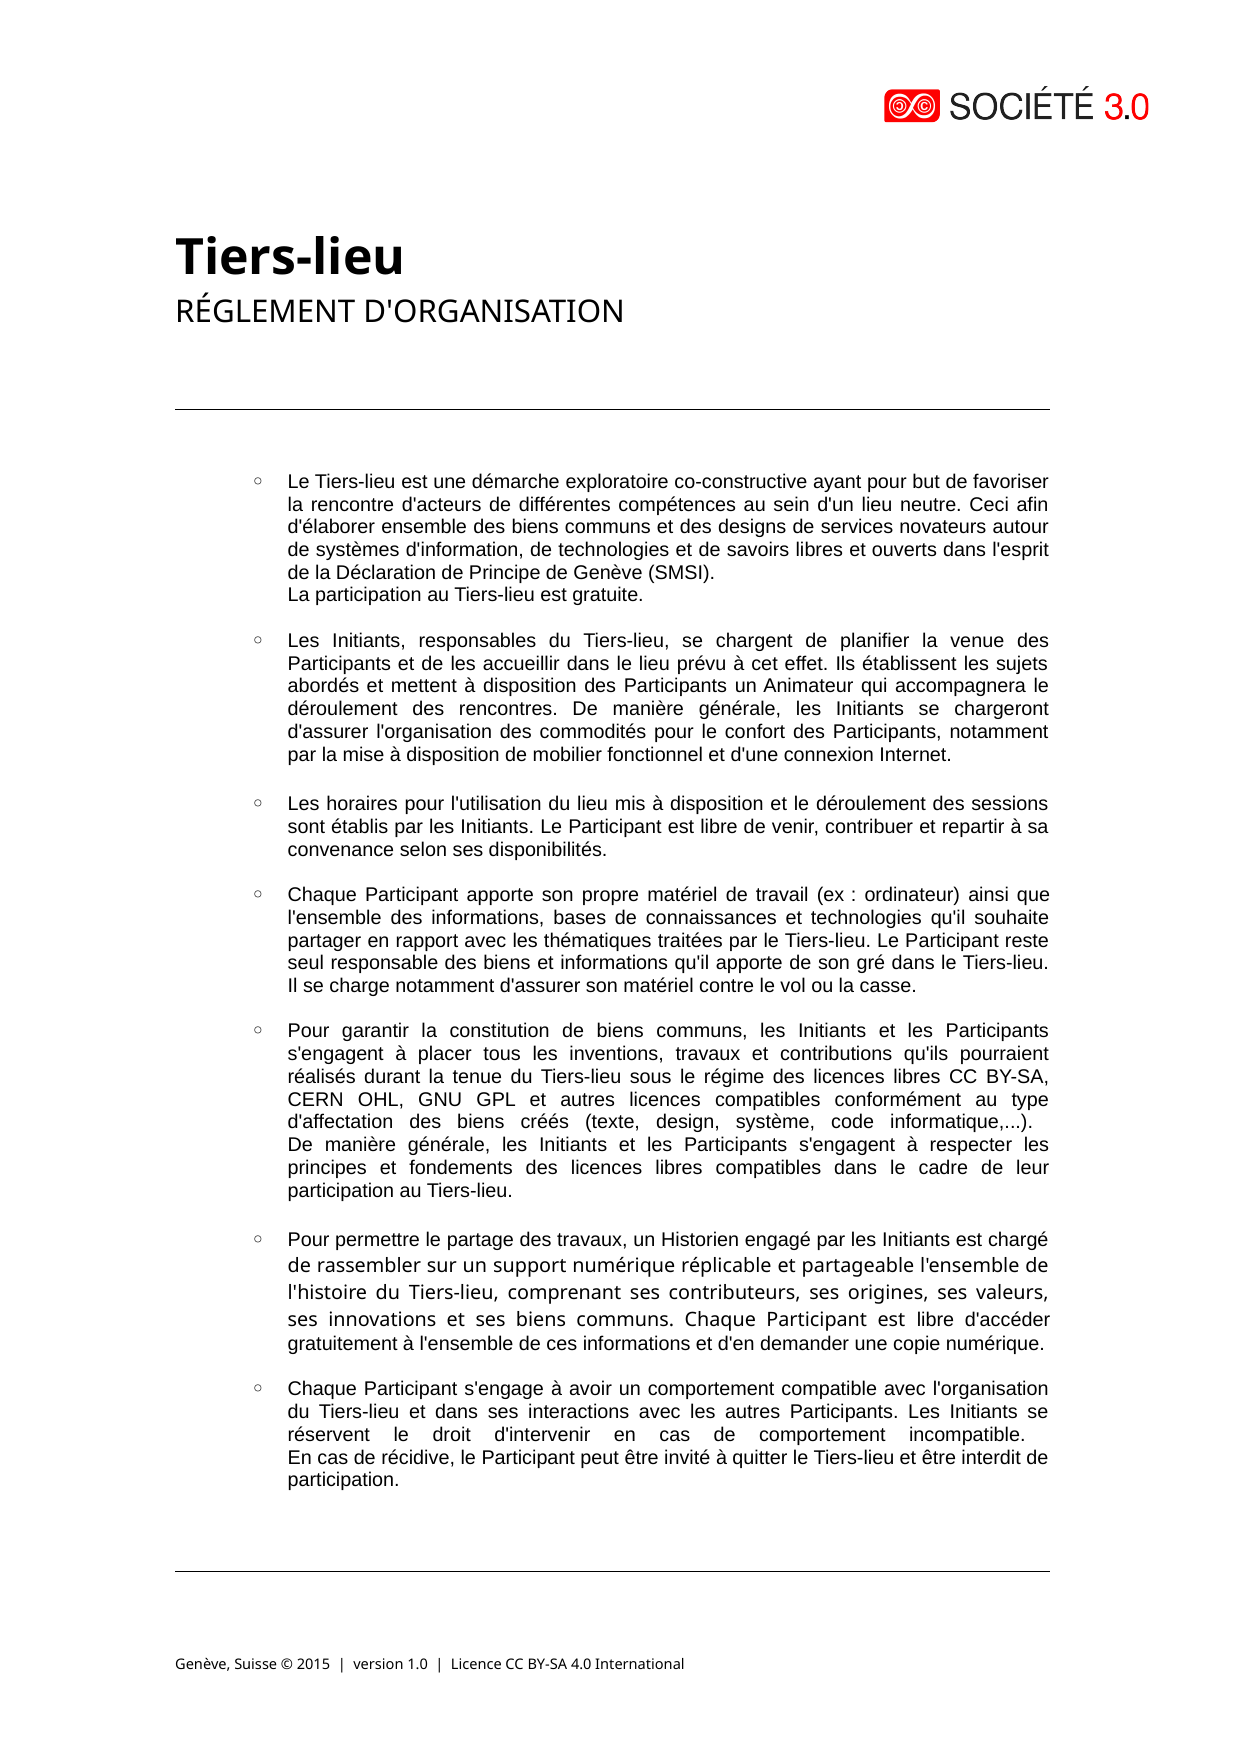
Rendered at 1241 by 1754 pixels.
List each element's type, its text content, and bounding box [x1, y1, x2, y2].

list Les horaires pour l'utilisation du lieu mis à disposition et le déroulement des sessions sont établis par les Initiants. Le Participant est libre de venir, contribuer et repartir à sa convenance selon ses disponibilités. [250, 792, 1050, 860]
list Chaque Participant apporte son propre matériel de travail (ex : ordinateur) ainsi que l'ensemble des informations, bases de connaissances et technologies qu'il souhaite partager en rapport avec les thématiques traitées par le Tiers-lieu. Le Participant reste seul responsable des biens et informations qu'il apporte de son gré dans le Tiers-lieu. Il se charge notamment d'assurer son matériel contre le vol ou la casse. [250, 883, 1050, 997]
list La participation au Tiers-lieu est gratuite. [250, 583, 1050, 606]
text RÉGLEMENT D'ORGANISATION [175, 289, 1050, 332]
text Tiers-lieu [175, 221, 1050, 289]
list Chaque Participant s'engage à avoir un comportement compatible avec l'organisation du Tiers-lieu et dans ses interactions avec les autres Participants. Les Initiants se réservent le droit d'intervenir en cas de comportement incompatible. En cas de récidive, le Participant peut être invité à quitter le Tiers-lieu et être interdit de participation. [250, 1377, 1050, 1491]
list Les Initiants, responsables du Tiers-lieu, se chargent de planifier la venue des Participants et de les accueillir dans le lieu prévu à cet effet. Ils établissent les sujets abordés et mettent à disposition des Participants un Animateur qui accompagnera le déroulement des rencontres. De manière générale, les Initiants se chargeront d'assurer l'organisation des commodités pour le confort des Participants, notamment par la mise à disposition de mobilier fonctionnel et d'une connexion Internet. [250, 629, 1050, 765]
list Pour permettre le partage des travaux, un Historien engagé par les Initiants est chargé de rassembler sur un support numérique réplicable et partageable l'ensemble de l'histoire du Tiers-lieu, comprenant ses contributeurs, ses origines, ses valeurs, ses innovations et ses biens communs. Chaque Participant est libre d'accéder gratuitement à l'ensemble de ces informations et d'en demander une copie numérique. [250, 1228, 1050, 1354]
picture [884, 83, 1149, 125]
list Le Tiers-lieu est une démarche exploratoire co-constructive ayant pour but de favoriser la rencontre d'acteurs de différentes compétences au sein d'un lieu neutre. Ceci afin d'élaborer ensemble des biens communs et des designs de services novateurs autour de systèmes d'information, de technologies et de savoirs libres et ouverts dans l'esprit de la Déclaration de Principe de Genève (SMSI). [250, 470, 1050, 583]
list Pour garantir la constitution de biens communs, les Initiants et les Participants s'engagent à placer tous les inventions, travaux et contributions qu'ils pourraient réalisés durant la tenue du Tiers-lieu sous le régime des licences libres CC BY-SA, CERN OHL, GNU GPL et autres licences compatibles conformément au type d'affectation des biens créés (texte, design, système, code informatique,...). De manière générale, les Initiants et les Participants s'engagent à respecter les principes et fondements des licences libres compatibles dans le cadre de leur participation au Tiers-lieu. [250, 1019, 1050, 1201]
